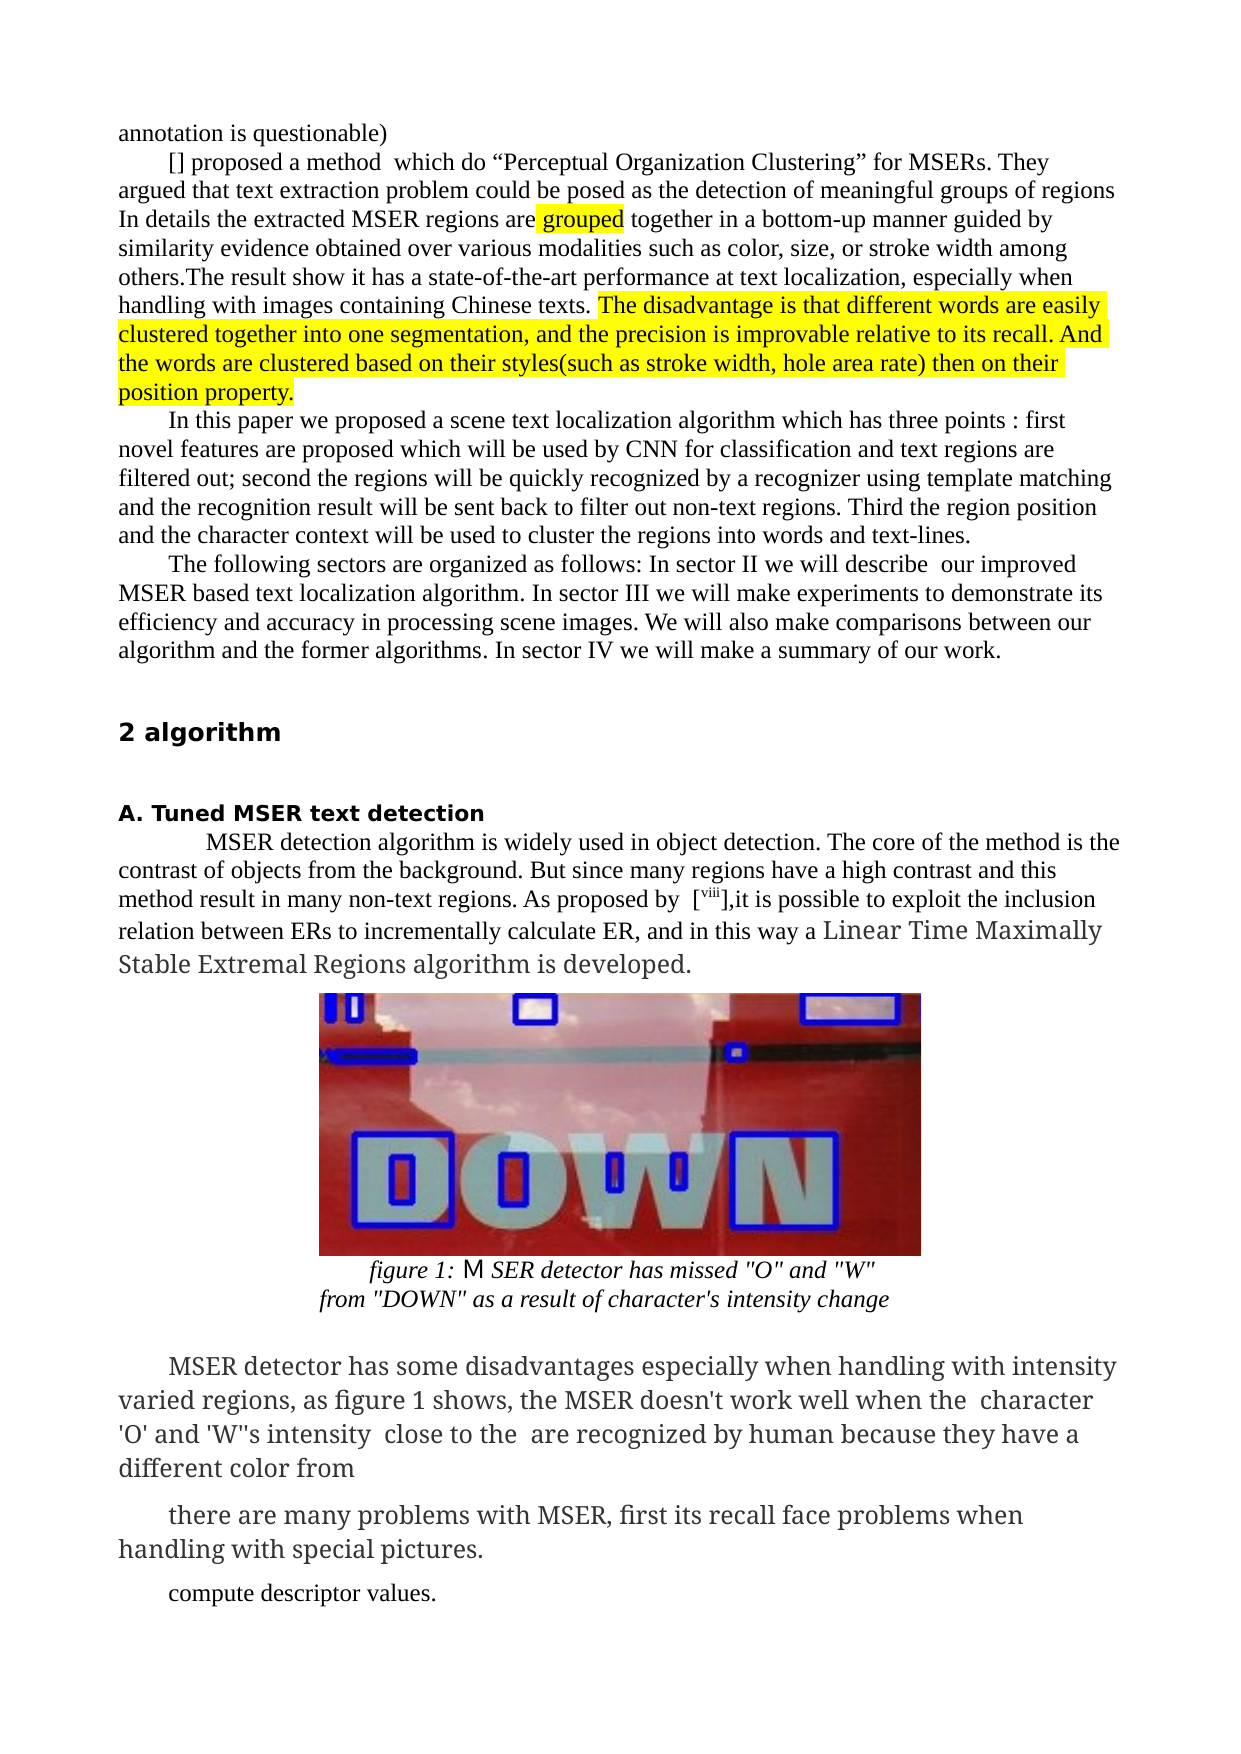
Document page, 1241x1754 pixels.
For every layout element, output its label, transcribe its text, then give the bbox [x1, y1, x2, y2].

text annotation is questionable) [118, 118, 1122, 147]
subtitle A. Tuned MSER text detection [118, 801, 1122, 827]
picture [319, 993, 922, 1256]
text The following sectors are organized as follows: In sector II we will describe our improved MSER based text localization algorithm. In sector III we will make experiments to demonstrate its efficiency and accuracy in processing scene images. We will also make comparisons between our algorithm and the former algorithms. In sector IV we will make a summary of our work. [118, 549, 1122, 664]
text MSER detector has some disadvantages especially when handling with intensity varied regions, as figure 1 shows, the MSER doesn't work well when the character 'O' and 'W''s intensity close to the are recognized by human because they have a different color from [118, 1256, 1122, 1485]
text compute descriptor values. [118, 1578, 1122, 1607]
text there are many problems with MSER, first its recall face problems when handling with special pictures. [118, 1497, 1122, 1566]
text figure 1: ＭSER detector has missed "O" and "W" from "DOWN" as a result of character's intensity change [319, 1256, 921, 1313]
text MSER detection algorithm is widely used in object detection. The core of the method is the contrast of objects from the background. But since many regions have a high contrast and this method result in many non-text regions. As proposed by [],it is possible to exploit the inclusion relation between ERs to incrementally calculate ER, and in this way a Linear Time Maximally Stable Extremal Regions algorithm is developed. [118, 827, 1122, 981]
text In this paper we proposed a scene text localization algorithm which has three points : first novel features are proposed which will be used by CNN for classification and text regions are filtered out; second the regions will be quickly recognized by a recognizer using template matching and the recognition result will be sent back to filter out non-text regions. Third the region position and the character context will be used to cluster the regions into words and text-lines. [118, 406, 1122, 549]
text [] proposed a method which do “Perceptual Organization Clustering” for MSERs. They argued that text extraction problem could be posed as the detection of meaningful groups of regions In details the extracted MSER regions are grouped together in a bottom-up manner guided by similarity evidence obtained over various modalities such as color, size, or stroke width among others.The result show it has a state-of-the-art performance at text localization, especially when handling with images containing Chinese texts. The disadvantage is that different words are easily clustered together into one segmentation, and the precision is improvable relative to its recall. And the words are clustered based on their styles(such as stroke width, hole area rate) then on their position property. [118, 147, 1122, 406]
subtitle 2 algorithm [118, 718, 1122, 747]
